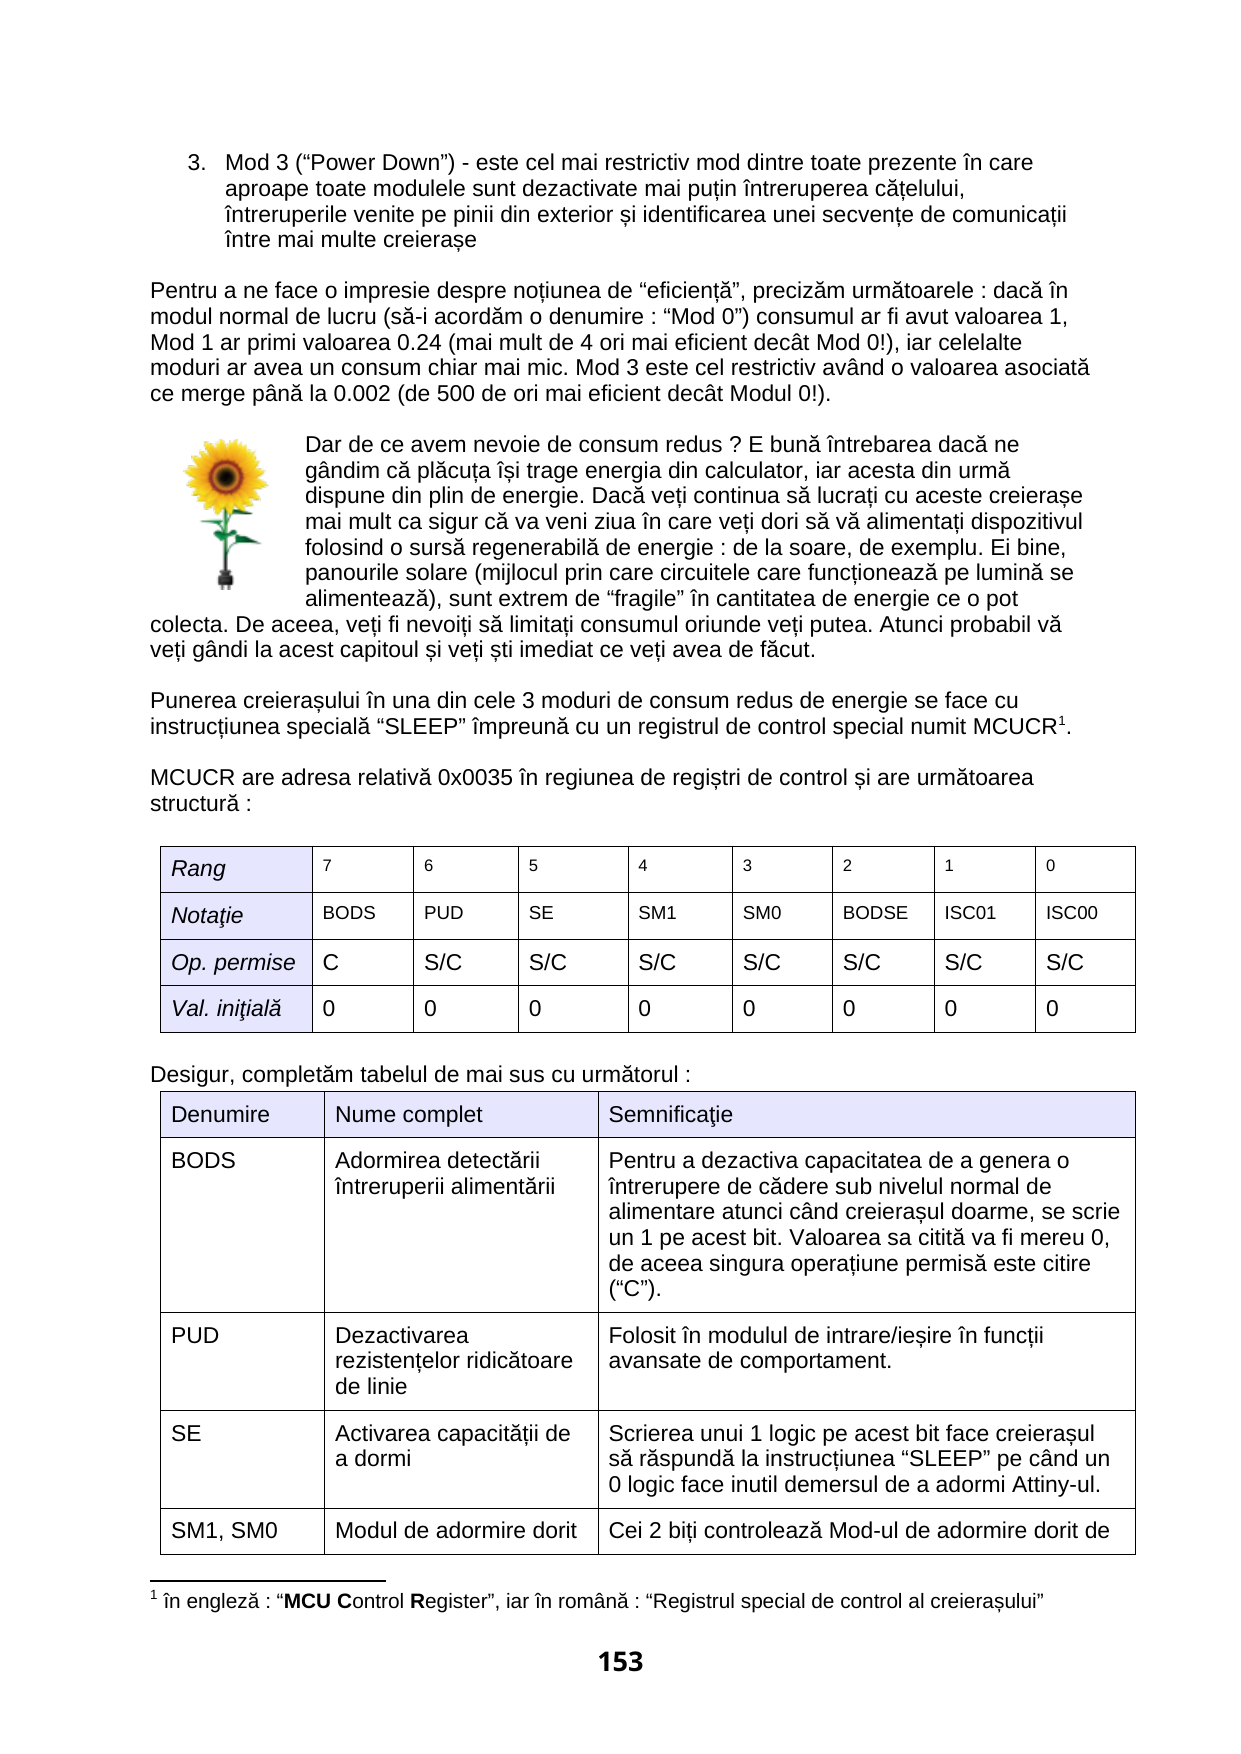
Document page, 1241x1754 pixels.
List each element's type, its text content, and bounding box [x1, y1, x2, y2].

text MCUCR are adresa relativă 0x0035 în regiunea de regiștri de control și are următoarea structură : [150, 765, 1091, 816]
table_cell 0 [733, 986, 832, 1032]
table_cell 0 [833, 986, 934, 1032]
table_header 4 [629, 847, 732, 892]
table_header 5 [519, 847, 628, 892]
table_header 1 [935, 847, 1035, 892]
table_cell Folosit în modulul de intrare/ieșire în funcții avansate de comportament. [599, 1313, 1135, 1410]
table_cell C [313, 940, 413, 985]
text în engleză : “MCU Control Register”, iar în română : “Registrul special de control al creierașului” [150, 1587, 1091, 1613]
table_cell S/C [1036, 940, 1135, 985]
table_cell ISC01 [935, 893, 1035, 939]
table_header 0 [1036, 847, 1135, 892]
table_cell S/C [935, 940, 1035, 985]
table_cell Adormirea detectării întreruperii alimentării [325, 1138, 598, 1312]
table_header Rang [161, 847, 312, 892]
table_cell S/C [833, 940, 934, 985]
table_cell 0 [629, 986, 732, 1032]
table_cell Scrierea unui 1 logic pe acest bit face creierașul să răspundă la instrucțiunea “SLEEP” pe când un 0 logic face inutil demersul de a adormi Attiny-ul. [599, 1411, 1135, 1508]
table_cell S/C [733, 940, 832, 985]
table_header 2 [833, 847, 934, 892]
table_cell S/C [629, 940, 732, 985]
table_cell Modul de adormire dorit [325, 1509, 598, 1554]
table_cell Val. iniţială [161, 986, 312, 1032]
text Punerea creierașului în una din cele 3 moduri de consum redus de energie se face cu instrucțiunea specială “SLEEP” împreună cu un registrul de control special numit MCUCR. [150, 688, 1091, 739]
picture [154, 439, 305, 590]
table_cell SM0 [733, 893, 832, 939]
table_cell Pentru a dezactiva capacitatea de a genera o întrerupere de cădere sub nivelul normal de alimentare atunci când creierașul doarme, se scrie un 1 pe acest bit. Valoarea sa citită va fi mereu 0, de aceea singura operațiune permisă este citire (“C”). [599, 1138, 1135, 1312]
table_cell Cei 2 biți controlează Mod-ul de adormire dorit de [599, 1509, 1135, 1554]
list Mod 3 (“Power Down”) - este cel mai restrictiv mod dintre toate prezente în care aproape toate modulele sunt dezactivate mai puțin întreruperea cățelului, întreruperile venite pe pinii din exterior și identificarea unei secvențe de comunicații între mai multe creierașe [187, 150, 1091, 252]
table_cell 0 [313, 986, 413, 1032]
table_cell SE [519, 893, 628, 939]
table_header 6 [414, 847, 518, 892]
table_cell SE [161, 1411, 324, 1508]
table_cell BODS [313, 893, 413, 939]
table_cell Dezactivarea rezistențelor ridicătoare de linie [325, 1313, 598, 1410]
table_cell PUD [161, 1313, 324, 1410]
table_cell SM1 [629, 893, 732, 939]
table_cell S/C [519, 940, 628, 985]
table_header Nume complet [325, 1092, 598, 1137]
table_cell 0 [519, 986, 628, 1032]
table_cell BODSE [833, 893, 934, 939]
table_header 7 [313, 847, 413, 892]
table_header Semnificaţie [599, 1092, 1135, 1137]
table_cell S/C [414, 940, 518, 985]
table_cell SM1, SM0 [161, 1509, 324, 1554]
text Desigur, completăm tabelul de mai sus cu următorul : [150, 1061, 1091, 1087]
text Pentru a ne face o impresie despre noțiunea de “eficiență”, precizăm următoarele : dacă în modul normal de lucru (să-i acordăm o denumire : “Mod 0”) consumul ar fi avut valoarea 1, Mod 1 ar primi valoarea 0.24 (mai mult de 4 ori mai eficient decât Mod 0!), iar celelalte moduri ar avea un consum chiar mai mic. Mod 3 este cel restrictiv având o valoarea asociată ce merge până la 0.002 (de 500 de ori mai eficient decât Modul 0!). [150, 278, 1091, 406]
table_cell Activarea capacității de a dormi [325, 1411, 598, 1508]
table_cell 0 [1036, 986, 1135, 1032]
table_cell 0 [935, 986, 1035, 1032]
text Dar de ce avem nevoie de consum redus ? E bună întrebarea dacă ne gândim că plăcuța își trage energia din calculator, iar acesta din urmă dispune din plin de energie. Dacă veți continua să lucrați cu aceste creierașe mai mult ca sigur că va veni ziua în care veți dori să vă alimentați dispozitivul folosind o sursă regenerabilă de energie : de la soare, de exemplu. Ei bine, panourile solare (mijlocul prin care circuitele care funcționează pe lumină se alimentează), sunt extrem de “fragile” în cantitatea de energie ce o pot colecta. De aceea, veți fi nevoiți să limitați consumul oriunde veți putea. Atunci probabil vă veți gândi la acest capitoul și veți ști imediat ce veți avea de făcut. [150, 432, 1091, 662]
table_cell BODS [161, 1138, 324, 1312]
table_header 3 [733, 847, 832, 892]
table_cell ISC00 [1036, 893, 1135, 939]
table_cell PUD [414, 893, 518, 939]
table_cell Op. permise [161, 940, 312, 985]
table_header Denumire [161, 1092, 324, 1137]
table_cell 0 [414, 986, 518, 1032]
table_cell Notaţie [161, 893, 312, 939]
